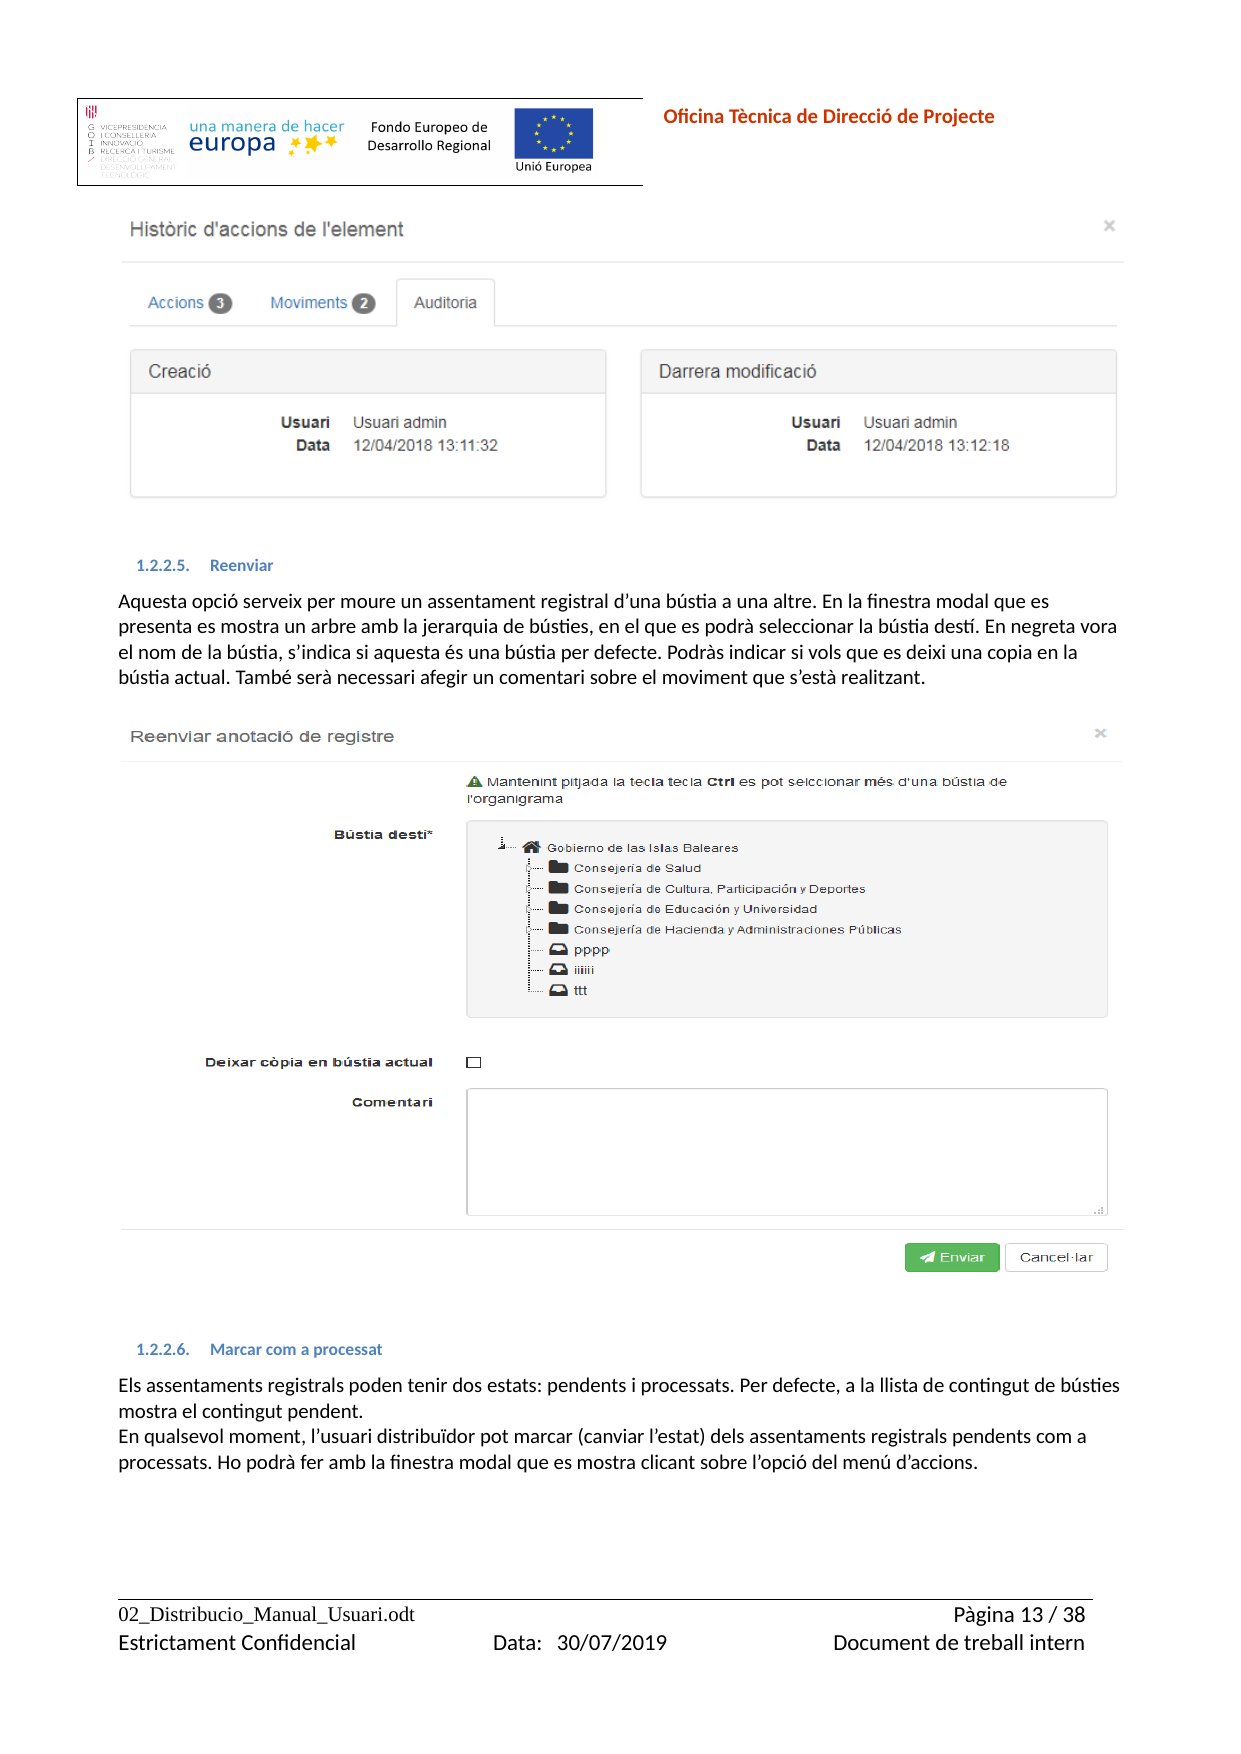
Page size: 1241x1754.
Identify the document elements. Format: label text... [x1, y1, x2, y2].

text En qualsevol moment, l’usuari distribuïdor pot marcar (canviar l’estat) dels assentaments registrals pendents com a processats. Ho podrà fer amb la finestra modal que es mostra clicant sobre l’opció del menú d’accions. [118, 1423, 1122, 1474]
picture [121, 209, 1125, 517]
subtitle Reenviar [136, 554, 1122, 576]
picture [82, 103, 181, 180]
text Aquesta opció serveix per moure un assentament registral d’una bústia a una altre. En la finestra modal que es presenta es mostra un arbre amb la jerarquia de bústies, en el que es podrà seleccionar la bústia destí. En negreta vora el nom de la bústia, s’indica si aquesta és una bústia per defecte. Podràs indicar si vols que es deixi una copia en la bústia actual. També serà necessari afegir un comentari sobre el moviment que s’està realitzant. [118, 588, 1122, 690]
text Els assentaments registrals poden tenir dos estats: pendents i processats. Per defecte, a la llista de contingut de bústies mostra el contingut pendent. [118, 1373, 1122, 1423]
picture [187, 103, 599, 180]
subtitle Marcar com a processat [136, 1339, 1122, 1360]
picture [121, 715, 1124, 1279]
